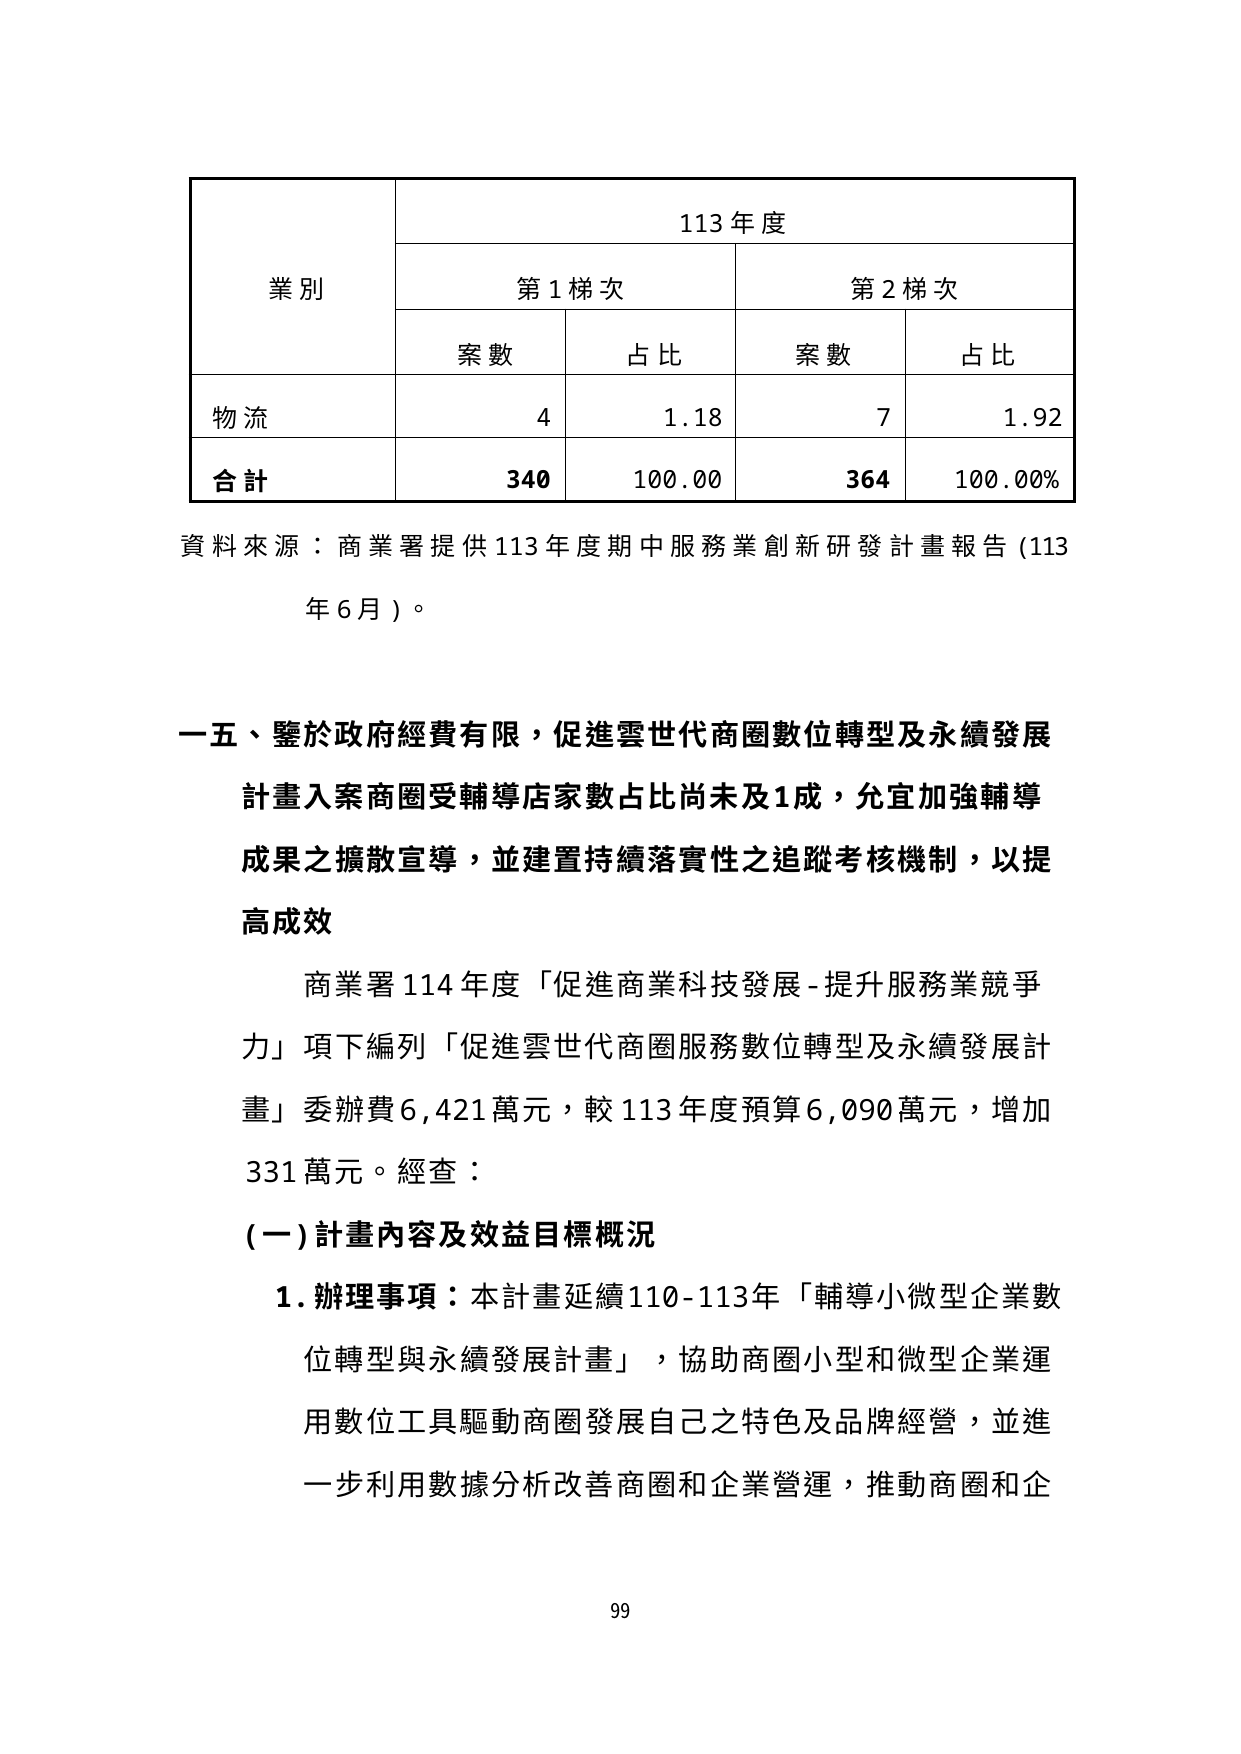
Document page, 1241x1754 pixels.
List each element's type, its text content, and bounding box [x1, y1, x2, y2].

table_cell 案數 [736, 310, 905, 374]
text 商業署114年度「促進商業科技發展-提升服務業競爭力」項下編列「促進雲世代商圈服務數位轉型及永續發展計畫」委辦費6,421萬元，較113年度預算6,090萬元，增加331萬元。經查： [236, 941, 1063, 1191]
text 1.辦理事項：本計畫延續110-113年「輔導小微型企業數位轉型與永續發展計畫」，協助商圈小型和微型企業運用數位工具驅動商圈發展自己之特色及品牌經營，並進一步利用數據分析改善商圈和企業營運，推動商圈和企 [266, 1253, 1063, 1503]
table_cell 340 [396, 438, 565, 500]
table_cell 第1梯次 [396, 244, 735, 308]
table_cell 364 [736, 438, 905, 500]
text 資料來源：商業署提供113年度期中服務業創新研發計畫報告(113年6月)。 [177, 503, 1078, 628]
table_cell 物流 [192, 375, 395, 437]
text 一五、鑒於政府經費有限，促進雲世代商圈數位轉型及永續發展計畫入案商圈受輔導店家數占比尚未及1成，允宜加強輔導成果之擴散宣導，並建置持續落實性之追蹤考核機制，以提高成效 [177, 691, 1063, 941]
table_cell 100.00 [566, 438, 735, 500]
table_cell 占比 [566, 310, 735, 374]
table_cell 1.92 [906, 375, 1073, 437]
table_cell 案數 [396, 310, 565, 374]
table_cell 占比 [906, 310, 1073, 374]
table_cell 1.18 [566, 375, 735, 437]
table_cell 7 [736, 375, 905, 437]
table_cell 100.00% [906, 438, 1073, 500]
table_header 業別 [192, 180, 395, 374]
table_cell 合計 [192, 438, 395, 500]
table_header 113年度 [396, 180, 1073, 243]
text (一)計畫內容及效益目標概況 [236, 1191, 1063, 1253]
table_cell 第2梯次 [736, 244, 1073, 308]
table_cell 4 [396, 375, 565, 437]
